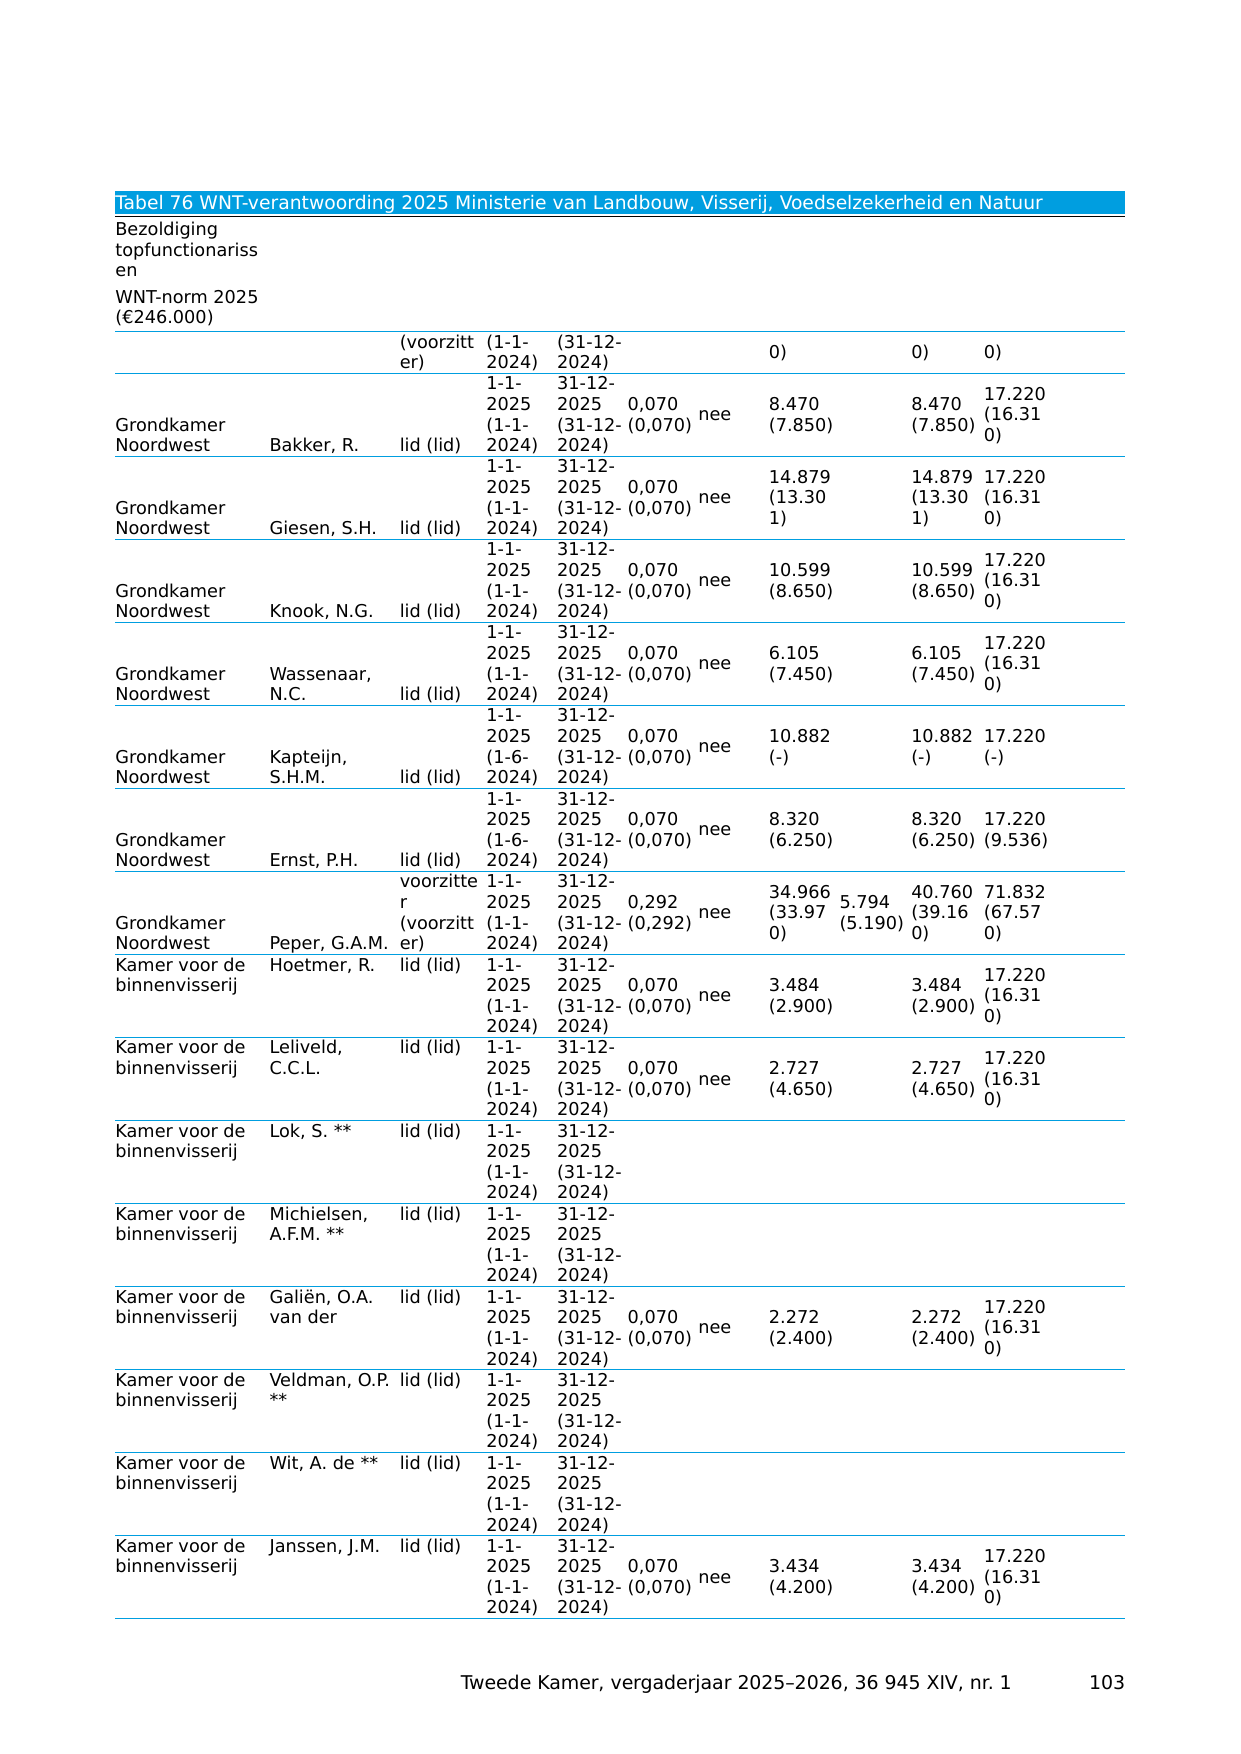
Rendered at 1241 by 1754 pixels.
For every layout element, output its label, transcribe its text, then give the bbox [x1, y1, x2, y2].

table_cell lid (lid) [397, 789, 483, 871]
table_cell 17.220 (16.310) [981, 540, 1052, 622]
table_cell [397, 217, 483, 284]
table_cell [836, 374, 908, 456]
table_cell lid (lid) [397, 955, 483, 1037]
table_cell [625, 1453, 695, 1535]
table_cell [981, 284, 1052, 331]
table_cell [981, 1370, 1052, 1452]
table_cell 31-12-2025 (31-12-2024) [554, 623, 624, 705]
table_cell [625, 284, 695, 331]
table_cell lid (lid) [397, 1204, 483, 1286]
table_cell lid (lid) [397, 1370, 483, 1452]
table_cell [1053, 1121, 1125, 1203]
table_cell 1-1-2025 (1-1-2024) [483, 955, 554, 1037]
table_cell [836, 623, 908, 705]
table_cell [266, 332, 397, 373]
table_cell lid (lid) [397, 623, 483, 705]
table_cell [695, 284, 766, 331]
table_cell 10.599 (8.650) [908, 540, 981, 622]
table_cell [981, 217, 1052, 284]
table_cell [766, 217, 836, 284]
table_cell nee [695, 955, 766, 1037]
table_cell [1053, 332, 1125, 373]
table_cell 3.484 (2.900) [908, 955, 981, 1037]
table_cell [836, 457, 908, 539]
table_cell 0,070 (0,070) [625, 1038, 695, 1120]
table_cell [836, 955, 908, 1037]
table_cell Kamer voor de binnenvisserij [115, 1453, 266, 1535]
table_cell 0,070 (0,070) [625, 457, 695, 539]
table_cell Kamer voor de binnenvisserij [115, 1204, 266, 1286]
table_cell [483, 284, 554, 331]
table_cell 17.220 (16.310) [981, 457, 1052, 539]
table_cell 1-1-2025 (1-1-2024) [483, 872, 554, 954]
table_cell 1-1-2025 (1-1-2024) [483, 1121, 554, 1203]
table_cell 31-12-2025 (31-12-2024) [554, 706, 624, 788]
table_cell 31-12-2025 (31-12-2024) [554, 1453, 624, 1535]
table_cell 0,070 (0,070) [625, 789, 695, 871]
table_cell 14.879 (13.301) [908, 457, 981, 539]
table_cell Kamer voor de binnenvisserij [115, 1038, 266, 1120]
table_cell 0,070 (0,070) [625, 374, 695, 456]
table_cell 31-12-2025 (31-12-2024) [554, 1370, 624, 1452]
table_cell 0) [908, 332, 981, 373]
table_cell 8.470 (7.850) [766, 374, 836, 456]
table_cell [908, 1121, 981, 1203]
table_cell 1-1-2025 (1-1-2024) [483, 540, 554, 622]
table_cell Bakker, R. [266, 374, 397, 456]
table_cell Grondkamer Noordwest [115, 623, 266, 705]
table_cell 3.434 (4.200) [908, 1536, 981, 1618]
table_cell Grondkamer Noordwest [115, 706, 266, 788]
table_cell [554, 217, 624, 284]
table_cell voorzitter (voorzitter) [397, 872, 483, 954]
table_cell 17.220 (16.310) [981, 1038, 1052, 1120]
table_cell 0,070 (0,070) [625, 623, 695, 705]
table_cell [1053, 540, 1125, 622]
table_cell [766, 1453, 836, 1535]
table_cell 31-12-2025 (31-12-2024) [554, 540, 624, 622]
table_cell lid (lid) [397, 1287, 483, 1369]
table_cell [766, 1370, 836, 1452]
table_cell [836, 789, 908, 871]
table_cell 17.220 (16.310) [981, 955, 1052, 1037]
table_cell Kamer voor de binnenvisserij [115, 1287, 266, 1369]
table_cell nee [695, 374, 766, 456]
table_cell nee [695, 706, 766, 788]
table_cell 6.105 (7.450) [908, 623, 981, 705]
table_cell 31-12-2025 (31-12-2024) [554, 1536, 624, 1618]
table_cell Giesen, S.H. [266, 457, 397, 539]
table_cell [1053, 1038, 1125, 1120]
table_cell [1053, 872, 1125, 954]
table_cell 1-1-2025 (1-1-2024) [483, 1038, 554, 1120]
table_cell nee [695, 1287, 766, 1369]
table_cell 1-1-2025 (1-1-2024) [483, 1287, 554, 1369]
table_cell Grondkamer Noordwest [115, 872, 266, 954]
table_cell [1053, 1287, 1125, 1369]
table_cell [1053, 1370, 1125, 1452]
table_cell lid (lid) [397, 706, 483, 788]
table_cell 2.272 (2.400) [766, 1287, 836, 1369]
table_cell Bezoldiging topfunctionarissen [115, 217, 266, 284]
table_cell 0,070 (0,070) [625, 1287, 695, 1369]
table_cell [1053, 706, 1125, 788]
table_cell 34.966 (33.970) [766, 872, 836, 954]
table_cell (1-1-2024) [483, 332, 554, 373]
table_cell [836, 1453, 908, 1535]
table_cell 2.727 (4.650) [766, 1038, 836, 1120]
table_cell nee [695, 789, 766, 871]
table_cell [625, 1204, 695, 1286]
table_cell 31-12-2025 (31-12-2024) [554, 457, 624, 539]
table_cell [554, 284, 624, 331]
table_cell Wassenaar, N.C. [266, 623, 397, 705]
table_cell [836, 1204, 908, 1286]
table_cell Ernst, P.H. [266, 789, 397, 871]
table_cell [1053, 457, 1125, 539]
table_cell 1-1-2025 (1-1-2024) [483, 457, 554, 539]
table_cell nee [695, 872, 766, 954]
table_cell 1-1-2025 (1-1-2024) [483, 623, 554, 705]
table_cell [908, 284, 981, 331]
table_cell 2.727 (4.650) [908, 1038, 981, 1120]
table_cell lid (lid) [397, 374, 483, 456]
table_cell 17.220 (16.310) [981, 374, 1052, 456]
table_cell (voorzitter) [397, 332, 483, 373]
table_cell [836, 284, 908, 331]
table_cell 8.320 (6.250) [766, 789, 836, 871]
table_cell [836, 1370, 908, 1452]
table_cell 10.882 (-) [766, 706, 836, 788]
table_cell 31-12-2025 (31-12-2024) [554, 1204, 624, 1286]
table_cell [836, 217, 908, 284]
table_cell 17.220 (16.310) [981, 623, 1052, 705]
table_cell [695, 217, 766, 284]
table_cell 10.882 (-) [908, 706, 981, 788]
table_cell Grondkamer Noordwest [115, 540, 266, 622]
table_cell [1053, 284, 1125, 331]
table_cell [1053, 955, 1125, 1037]
table_cell [836, 706, 908, 788]
table_cell [695, 1121, 766, 1203]
table_cell [766, 284, 836, 331]
table_cell Janssen, J.M. [266, 1536, 397, 1618]
table_cell [1053, 374, 1125, 456]
table_cell 71.832 (67.570) [981, 872, 1052, 954]
table_cell 31-12-2025 (31-12-2024) [554, 1038, 624, 1120]
table_cell [981, 1204, 1052, 1286]
table_cell 17.220 (16.310) [981, 1536, 1052, 1618]
table_cell WNT-norm 2025 (€246.000) [115, 284, 266, 331]
table_cell nee [695, 540, 766, 622]
table_cell 0,292 (0,292) [625, 872, 695, 954]
table_cell 1-1-2025 (1-1-2024) [483, 374, 554, 456]
table_cell 1-1-2025 (1-6-2024) [483, 789, 554, 871]
table_cell 17.220 (-) [981, 706, 1052, 788]
table_cell [836, 332, 908, 373]
table_cell 31-12-2025 (31-12-2024) [554, 374, 624, 456]
table_cell 17.220 (16.310) [981, 1287, 1052, 1369]
table_cell lid (lid) [397, 1536, 483, 1618]
table_cell Knook, N.G. [266, 540, 397, 622]
table_cell [981, 1121, 1052, 1203]
table_cell Kapteijn, S.H.M. [266, 706, 397, 788]
table_cell (31-12-2024) [554, 332, 624, 373]
table_cell 0,070 (0,070) [625, 706, 695, 788]
table_cell [625, 1121, 695, 1203]
table_cell 1-1-2025 (1-1-2024) [483, 1370, 554, 1452]
table_cell 6.105 (7.450) [766, 623, 836, 705]
table_cell [908, 1204, 981, 1286]
table_cell [908, 1370, 981, 1452]
table_cell [266, 217, 397, 284]
table_cell [836, 1121, 908, 1203]
table_cell [981, 1453, 1052, 1535]
table_cell nee [695, 457, 766, 539]
table_cell [836, 1287, 908, 1369]
table_cell nee [695, 1536, 766, 1618]
table_cell Grondkamer Noordwest [115, 374, 266, 456]
table_cell [625, 1370, 695, 1452]
table_cell 5.794 (5.190) [836, 872, 908, 954]
table_cell [625, 332, 695, 373]
table_cell Veldman, O.P. ** [266, 1370, 397, 1452]
table_cell 0,070 (0,070) [625, 955, 695, 1037]
table_cell 31-12-2025 (31-12-2024) [554, 1121, 624, 1203]
table_cell [695, 1370, 766, 1452]
table_cell 1-1-2025 (1-6-2024) [483, 706, 554, 788]
table_cell Lok, S. ** [266, 1121, 397, 1203]
table_cell [836, 1038, 908, 1120]
table_cell 40.760 (39.160) [908, 872, 981, 954]
table_cell 0) [766, 332, 836, 373]
table_cell 17.220 (9.536) [981, 789, 1052, 871]
table_cell 31-12-2025 (31-12-2024) [554, 955, 624, 1037]
table_cell Wit, A. de ** [266, 1453, 397, 1535]
table_cell 31-12-2025 (31-12-2024) [554, 789, 624, 871]
table_cell Hoetmer, R. [266, 955, 397, 1037]
table_cell 0,070 (0,070) [625, 1536, 695, 1618]
table_cell Leliveld, C.C.L. [266, 1038, 397, 1120]
table_cell 0) [981, 332, 1052, 373]
table_cell 31-12-2025 (31-12-2024) [554, 1287, 624, 1369]
table_cell [115, 332, 266, 373]
table_cell lid (lid) [397, 457, 483, 539]
table_cell 31-12-2025 (31-12-2024) [554, 872, 624, 954]
table_cell [695, 332, 766, 373]
table_cell Kamer voor de binnenvisserij [115, 1370, 266, 1452]
table_cell [1053, 217, 1125, 284]
table_cell [1053, 623, 1125, 705]
table_cell [766, 1204, 836, 1286]
table_cell lid (lid) [397, 1453, 483, 1535]
table_cell [1053, 1536, 1125, 1618]
table_cell 1-1-2025 (1-1-2024) [483, 1204, 554, 1286]
table_cell 8.320 (6.250) [908, 789, 981, 871]
table_cell 14.879 (13.301) [766, 457, 836, 539]
table_cell 10.599 (8.650) [766, 540, 836, 622]
table_cell [266, 284, 397, 331]
table_cell nee [695, 623, 766, 705]
table_cell 1-1-2025 (1-1-2024) [483, 1453, 554, 1535]
table_cell [836, 1536, 908, 1618]
table_cell [766, 1121, 836, 1203]
table_cell [908, 217, 981, 284]
table_cell Grondkamer Noordwest [115, 457, 266, 539]
table_cell [1053, 789, 1125, 871]
table_cell [908, 1453, 981, 1535]
table_cell [1053, 1453, 1125, 1535]
table_cell Michielsen, A.F.M. ** [266, 1204, 397, 1286]
table_cell [483, 217, 554, 284]
table_cell [695, 1453, 766, 1535]
table_cell 3.434 (4.200) [766, 1536, 836, 1618]
table_cell [397, 284, 483, 331]
table_cell 3.484 (2.900) [766, 955, 836, 1037]
table_cell lid (lid) [397, 540, 483, 622]
table_cell [1053, 1204, 1125, 1286]
table_cell [836, 540, 908, 622]
table_cell 1-1-2025 (1-1-2024) [483, 1536, 554, 1618]
table_cell lid (lid) [397, 1038, 483, 1120]
table_cell 8.470 (7.850) [908, 374, 981, 456]
table_cell nee [695, 1038, 766, 1120]
table_cell [625, 217, 695, 284]
table_cell lid (lid) [397, 1121, 483, 1203]
table_cell Peper, G.A.M. [266, 872, 397, 954]
table_cell Kamer voor de binnenvisserij [115, 955, 266, 1037]
table_cell Kamer voor de binnenvisserij [115, 1121, 266, 1203]
table_cell 0,070 (0,070) [625, 540, 695, 622]
table_cell Grondkamer Noordwest [115, 789, 266, 871]
table_cell Galiën, O.A. van der [266, 1287, 397, 1369]
table_cell Kamer voor de binnenvisserij [115, 1536, 266, 1618]
table_cell 2.272 (2.400) [908, 1287, 981, 1369]
table_cell [695, 1204, 766, 1286]
